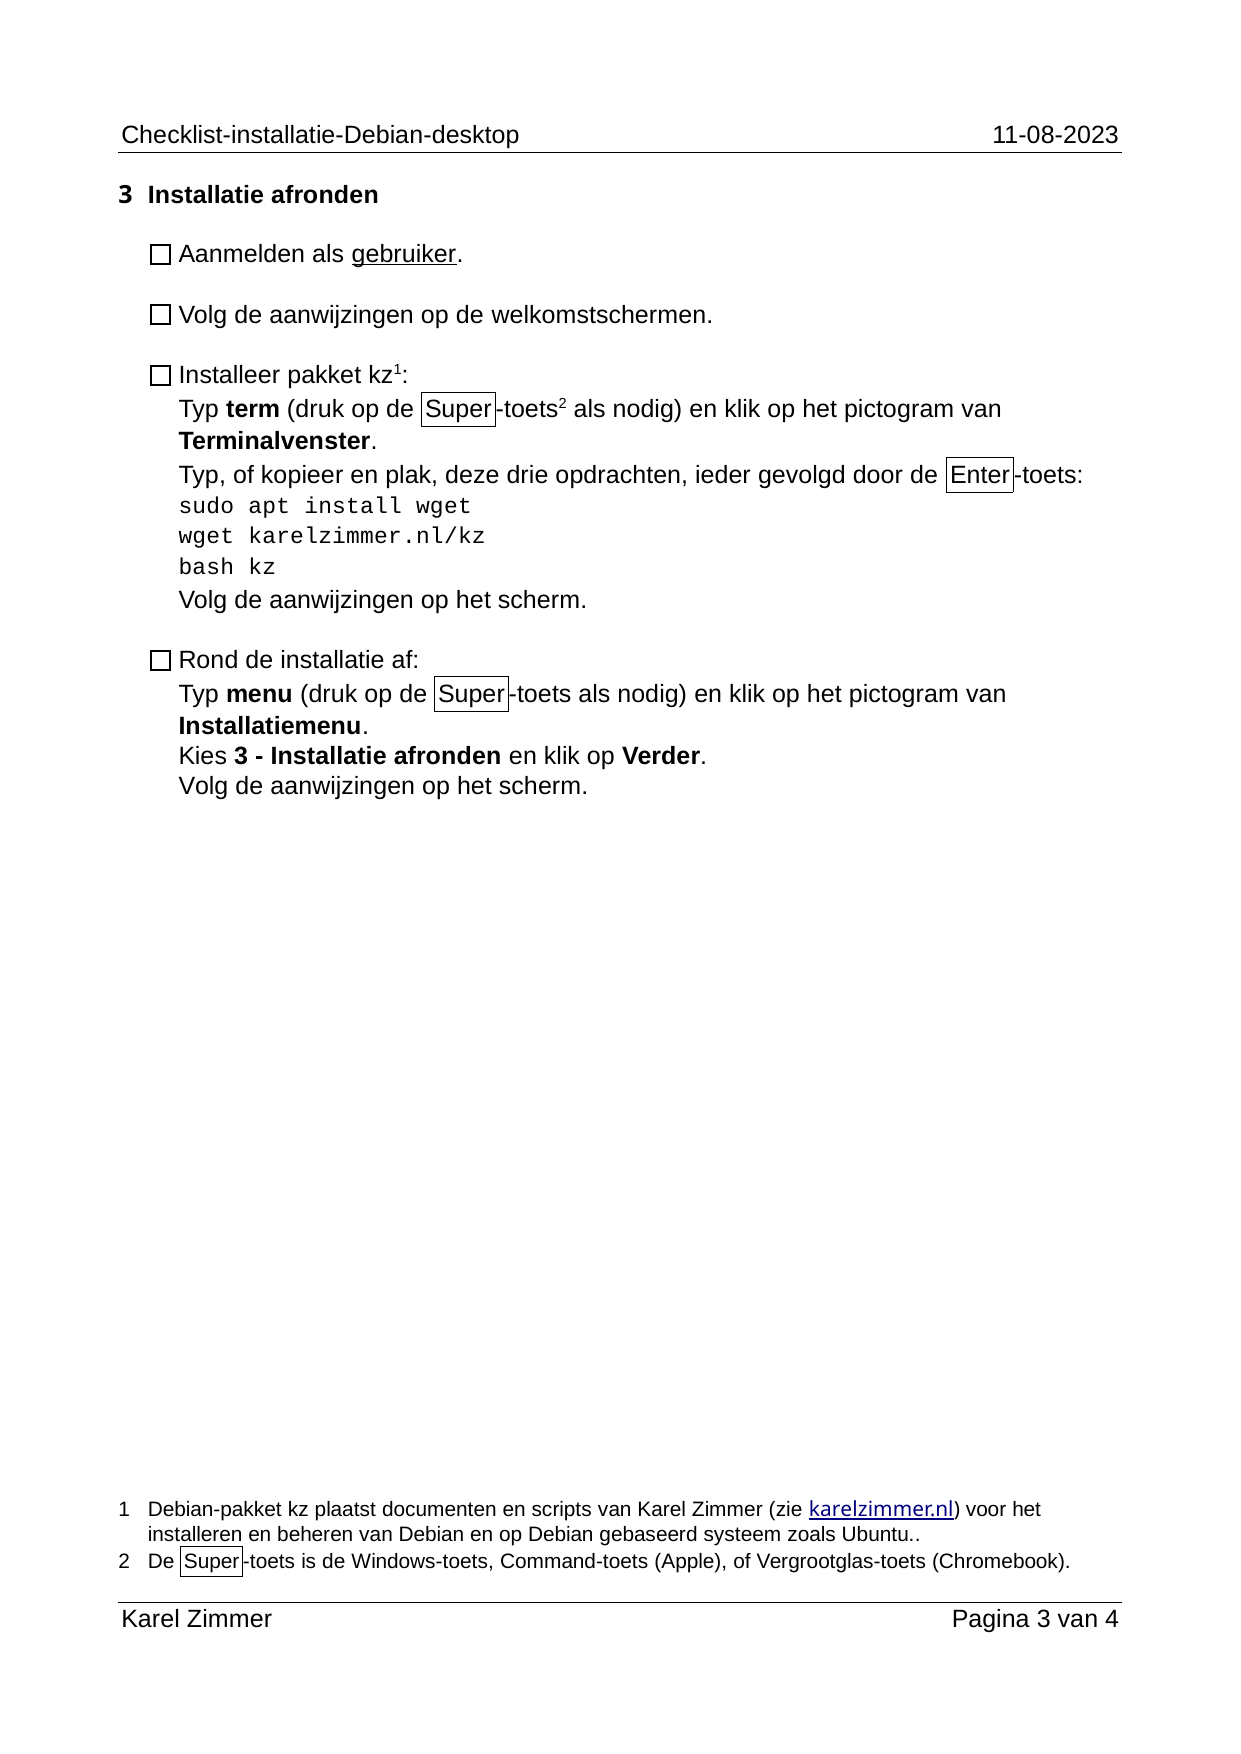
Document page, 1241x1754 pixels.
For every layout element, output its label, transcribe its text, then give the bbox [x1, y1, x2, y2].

table_cell [118, 494, 142, 524]
table_cell [118, 391, 142, 456]
table_cell [118, 269, 142, 300]
table_cell [118, 360, 142, 391]
table_cell Installeer pakket kz: [177, 360, 1122, 391]
table_cell [177, 330, 1122, 360]
table_cell sudo apt install wget [177, 494, 1122, 524]
table_cell [142, 300, 177, 330]
table_cell [118, 300, 142, 330]
table_cell [118, 524, 142, 554]
table_cell [142, 391, 177, 456]
table_cell [177, 615, 1122, 645]
table_cell [118, 741, 142, 771]
table_cell Volg de aanwijzingen op het scherm. [177, 584, 1122, 615]
table_cell Kies 3 - Installatie afronden en klik op Verder. [177, 741, 1122, 771]
table_cell [118, 330, 142, 360]
table_cell bash kz [177, 554, 1122, 584]
table_cell [118, 554, 142, 584]
table_cell [142, 771, 177, 801]
table_cell [118, 456, 142, 493]
table_cell [118, 645, 142, 675]
table_cell Typ, of kopieer en plak, deze drie opdrachten, ieder gevolgd door de Enter-toets: [177, 456, 1122, 493]
table_cell [142, 675, 177, 741]
list Installatie afronden [118, 177, 1122, 211]
table_cell Volg de aanwijzingen op het scherm. [177, 771, 1122, 801]
table_cell Rond de installatie af: [177, 645, 1122, 675]
table_cell [142, 360, 177, 391]
table_cell [177, 269, 1122, 300]
table_cell [142, 524, 177, 554]
table_cell [118, 615, 142, 645]
table_cell [142, 330, 177, 360]
table_cell [142, 584, 177, 615]
table_cell [142, 645, 177, 675]
table_cell [118, 675, 142, 741]
table_cell [142, 456, 177, 493]
table_cell wget karelzimmer.nl/kz [177, 524, 1122, 554]
table_cell [142, 494, 177, 524]
table_cell [118, 771, 142, 801]
table_cell Typ term (druk op de Super-toets als nodig) en klik op het pictogram van Terminalvenster. [177, 391, 1122, 456]
table_header Aanmelden als gebruiker. [177, 239, 1122, 269]
table_header [118, 239, 142, 269]
table_cell Volg de aanwijzingen op de welkomstschermen. [177, 300, 1122, 330]
table_cell [142, 741, 177, 771]
table_cell [142, 269, 177, 300]
table_cell Typ menu (druk op de Super-toets als nodig) en klik op het pictogram van Installatiemenu. [177, 675, 1122, 741]
table_cell [142, 554, 177, 584]
table_cell [118, 584, 142, 615]
table_cell [142, 615, 177, 645]
table_header [142, 239, 177, 269]
